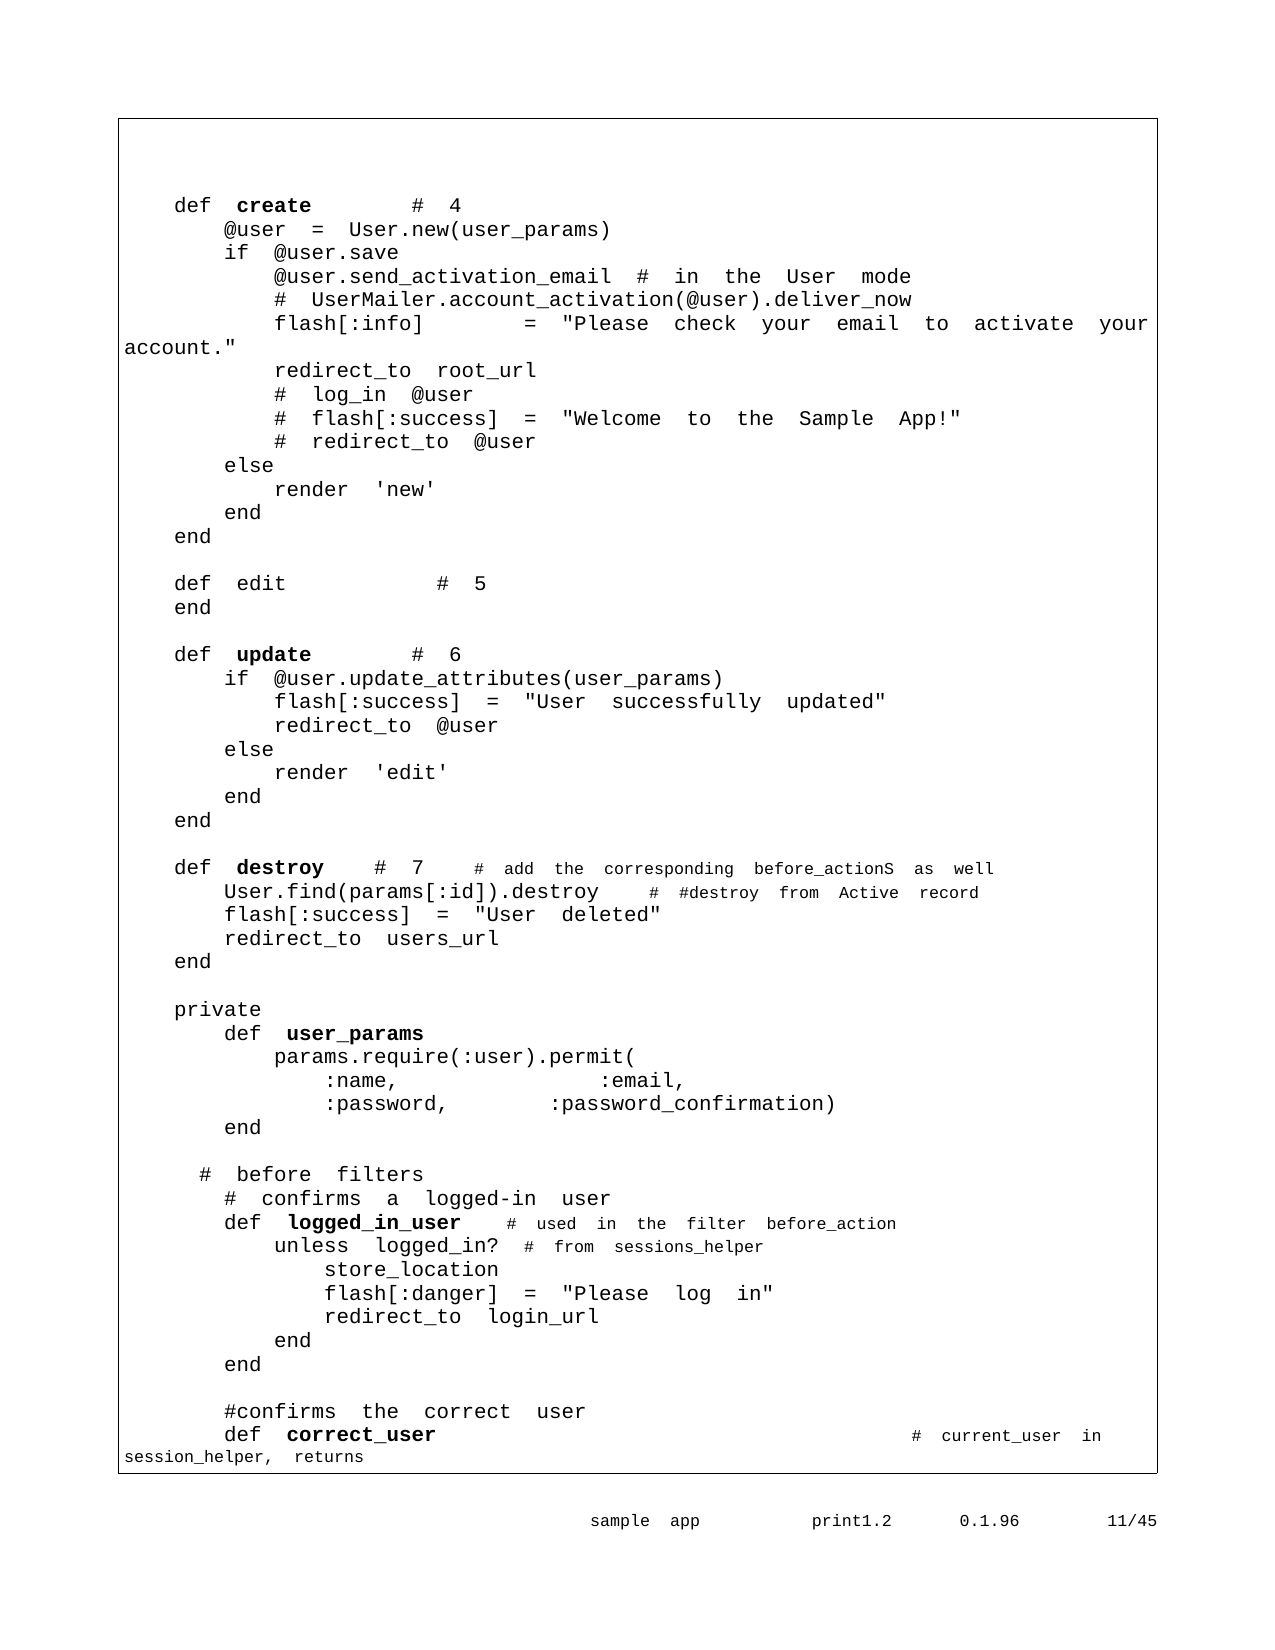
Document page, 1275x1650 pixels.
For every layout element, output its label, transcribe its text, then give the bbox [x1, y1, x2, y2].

table_header def create # 4 @user = User.new(user_params) if @user.save @user.send_activation_email # in the User mode # UserMailer.account_activation(@user).deliver_now flash[:info] = "Please check your email to activate your account." redirect_to root_url # log_in @user # flash[:success] = "Welcome to the Sample App!" # redirect_to @user else render 'new' end end def edit # 5 end def update # 6 if @user.update_attributes(user_params) flash[:success] = "User successfully updated" redirect_to @user else render 'edit' end end def destroy # 7 # add the corresponding before_actionS as well User.find(params[:id]).destroy # #destroy from Active record flash[:success] = "User deleted" redirect_to users_url end private def user_params params.require(:user).permit( :name, :email, :password, :password_confirmation) end # before filters # confirms a logged-in user def logged_in_user # used in the filter before_action unless logged_in? # from sessions_helper store_location flash[:danger] = "Please log in" redirect_to login_url end end #confirms the correct user def correct_user # current_user in session_helper, returns [119, 119, 1157, 1473]
